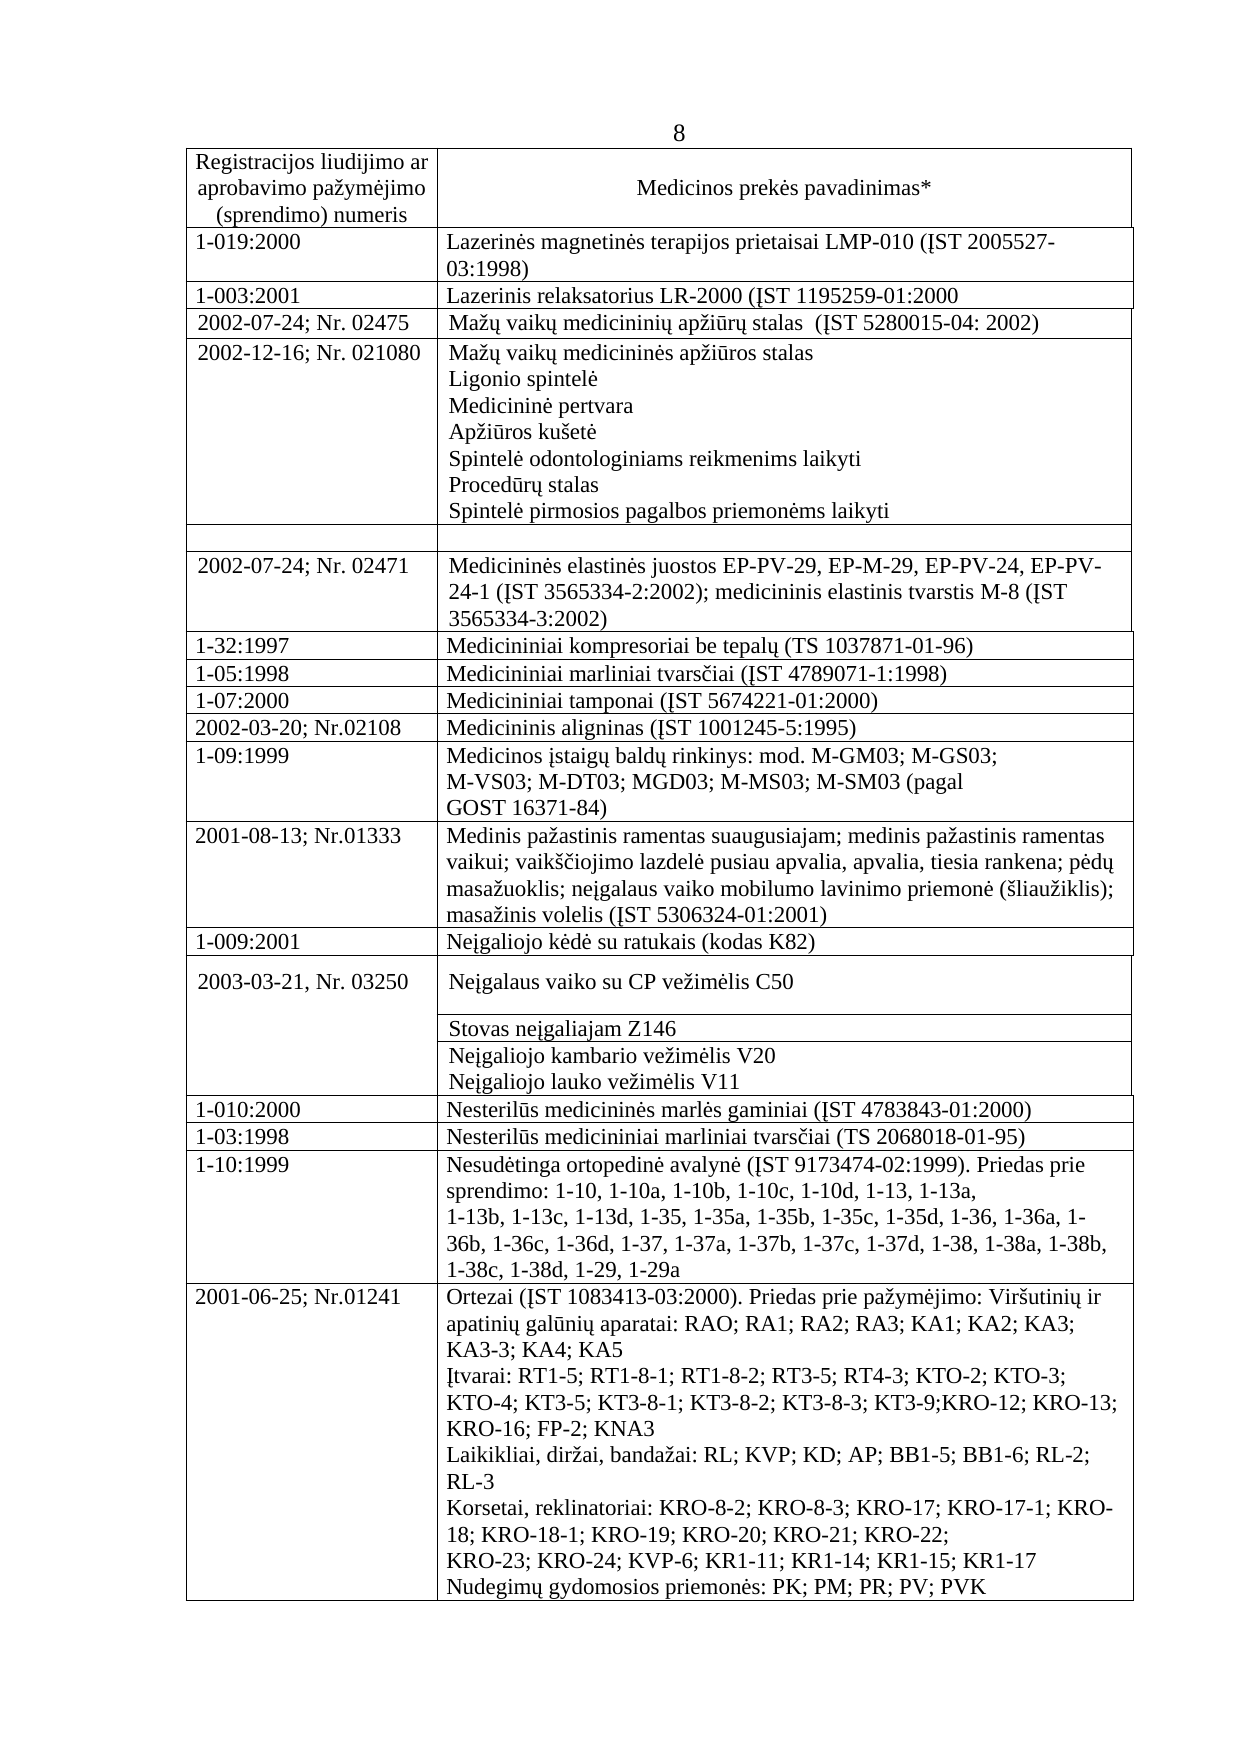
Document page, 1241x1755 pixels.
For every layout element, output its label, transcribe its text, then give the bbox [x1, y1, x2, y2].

table_cell 1-003:2001 [187, 282, 437, 308]
table_cell Nesterilūs medicininės marlės gaminiai (ĮST 4783843-01:2000) [438, 1096, 1133, 1122]
table_cell [177, 659, 186, 686]
table_cell [177, 1014, 186, 1041]
table_cell 1-09:1999 [187, 742, 437, 821]
table_cell 1-32:1997 [187, 632, 437, 658]
table_cell [177, 1095, 186, 1122]
table_cell [177, 927, 186, 955]
table_cell [177, 1041, 186, 1095]
table_cell [177, 713, 186, 741]
table_cell Nesudėtinga ortopedinė avalynė (ĮST 9173474-02:1999). Priedas prie sprendimo: 1-10, 1-10a, 1-10b, 1-10c, 1-10d, 1-13, 1-13a, 1-13b, 1-13c, 1-13d, 1-35, 1-35a, 1-35b, 1-35c, 1-35d, 1-36, 1-36a, 1-36b, 1-36c, 1-36d, 1-37, 1-37a, 1-37b, 1-37c, 1-37d, 1-38, 1-38a, 1-38b, 1-38c, 1-38d, 1-29, 1-29a [438, 1151, 1133, 1282]
table_cell [177, 741, 186, 821]
table_cell [187, 525, 437, 551]
table_cell 2002-12-16; Nr. 021080 [187, 339, 437, 524]
table_cell 2002-03-20; Nr.02108 [187, 714, 437, 741]
table_cell [187, 1014, 437, 1041]
table_cell [177, 338, 186, 524]
table_cell [177, 227, 186, 281]
table_cell [177, 281, 186, 308]
table_cell 1-10:1999 [187, 1151, 437, 1282]
table_cell Neįgaliojo kėdė su ratukais (kodas K82) [438, 928, 1133, 955]
table_cell Medicininės elastinės juostos EP-PV-29, EP-M-29, EP-PV-24, EP-PV-24-1 (ĮST 3565334-2:2002); medicininis elastinis tvarstis M-8 (ĮST 3565334-3:2002) [438, 552, 1131, 631]
table_cell [177, 308, 186, 338]
table_cell 2003-03-21, Nr. 03250 [187, 956, 437, 1014]
table_cell [177, 1283, 186, 1600]
table_cell Stovas neįgaliajam Z146 [438, 1015, 1131, 1041]
table_cell [177, 686, 186, 713]
table_cell Medinis pažastinis ramentas suaugusiajam; medinis pažastinis ramentas vaikui; vaikščiojimo lazdelė pusiau apvalia, apvalia, tiesia rankena; pėdų masažuoklis; neįgalaus vaiko mobilumo lavinimo priemonė (šliaužiklis); masažinis volelis (ĮST 5306324-01:2001) [438, 822, 1133, 927]
table_cell 2002-07-24; Nr. 02471 [187, 552, 437, 631]
table_cell 1-009:2001 [187, 928, 437, 955]
table_cell Medicininiai marliniai tvarsčiai (ĮST 4789071-1:1998) [438, 660, 1133, 686]
table_header Registracijos liudijimo ar aprobavimo pažymėjimo (sprendimo) numeris [187, 149, 437, 227]
table_cell Lazerinės magnetinės terapijos prietaisai LMP-010 (ĮST 2005527-03:1998) [438, 228, 1133, 281]
table_cell Neįgaliojo kambario vežimėlis V20 Neįgaliojo lauko vežimėlis V11 [438, 1042, 1131, 1095]
table_cell Medicininis aligninas (ĮST 1001245-5:1995) [438, 714, 1133, 741]
table_cell 1-019:2000 [187, 228, 437, 281]
table_cell 1-07:2000 [187, 687, 437, 713]
table_cell 1-010:2000 [187, 1096, 437, 1122]
table_cell Ortezai (ĮST 1083413-03:2000). Priedas prie pažymėjimo: Viršutinių ir apatinių galūnių aparatai: RAO; RA1; RA2; RA3; KA1; KA2; KA3; KA3-3; KA4; KA5 Įtvarai: RT1-5; RT1-8-1; RT1-8-2; RT3-5; RT4-3; KTO-2; KTO-3; KTO-4; KT3-5; KT3-8-1; KT3-8-2; KT3-8-3; KT3-9;KRO-12; KRO-13; KRO-16; FP-2; KNA3 Laikikliai, diržai, bandažai: RL; KVP; KD; AP; BB1-5; BB1-6; RL-2; RL-3 Korsetai, reklinatoriai: KRO-8-2; KRO-8-3; KRO-17; KRO-17-1; KRO-18; KRO-18-1; KRO-19; KRO-20; KRO-21; KRO-22; KRO-23; KRO-24; KVP-6; KR1-11; KR1-14; KR1-15; KR1-17 Nudegimų gydomosios priemonės: PK; PM; PR; PV; PVK [438, 1284, 1133, 1600]
table_cell 1-05:1998 [187, 660, 437, 686]
table_cell [177, 821, 186, 927]
table_cell Medicininiai kompresoriai be tepalų (TS 1037871-01-96) [438, 632, 1133, 658]
table_cell Mažų vaikų medicininių apžiūrų stalas (įst 5280015-04: 2002) [438, 309, 1131, 338]
table_cell [187, 1041, 437, 1095]
table_cell Medicinos įstaigų baldų rinkinys: mod. M-GM03; M-GS03; M-VS03; M-DT03; MGD03; M-MS03; M-SM03 (pagal GOST 16371-84) [438, 742, 1133, 821]
table_cell Lazerinis relaksatorius LR-2000 (ĮST 1195259-01:2000 [438, 282, 1133, 308]
table_cell 1-03:1998 [187, 1123, 437, 1149]
table_header Medicinos prekės pavadinimas* [438, 149, 1131, 227]
table_header [177, 148, 186, 227]
table_cell [177, 551, 186, 631]
table_cell 2001-08-13; Nr.01333 [187, 822, 437, 927]
table_cell Nesterilūs medicininiai marliniai tvarsčiai (TS 2068018-01-95) [438, 1123, 1133, 1149]
table_cell [438, 525, 1131, 551]
table_cell [177, 631, 186, 658]
table_cell 2002-07-24; Nr. 02475 [187, 309, 437, 338]
table_cell Medicininiai tamponai (ĮST 5674221-01:2000) [438, 687, 1133, 713]
table_cell [177, 955, 186, 1014]
table_cell [177, 1122, 186, 1149]
table_cell [177, 524, 186, 551]
table_cell Neįgalaus vaiko su CP vežimėlis C50 [438, 956, 1131, 1014]
table_cell 2001-06-25; Nr.01241 [187, 1284, 437, 1600]
table_cell [177, 1150, 186, 1282]
table_cell Mažų vaikų medicininės apžiūros stalas Ligonio spintelė Medicininė pertvara Apžiūros kušetė Spintelė odontologiniams reikmenims laikyti Procedūrų stalas Spintelė pirmosios pagalbos priemonėms laikyti [438, 339, 1131, 524]
